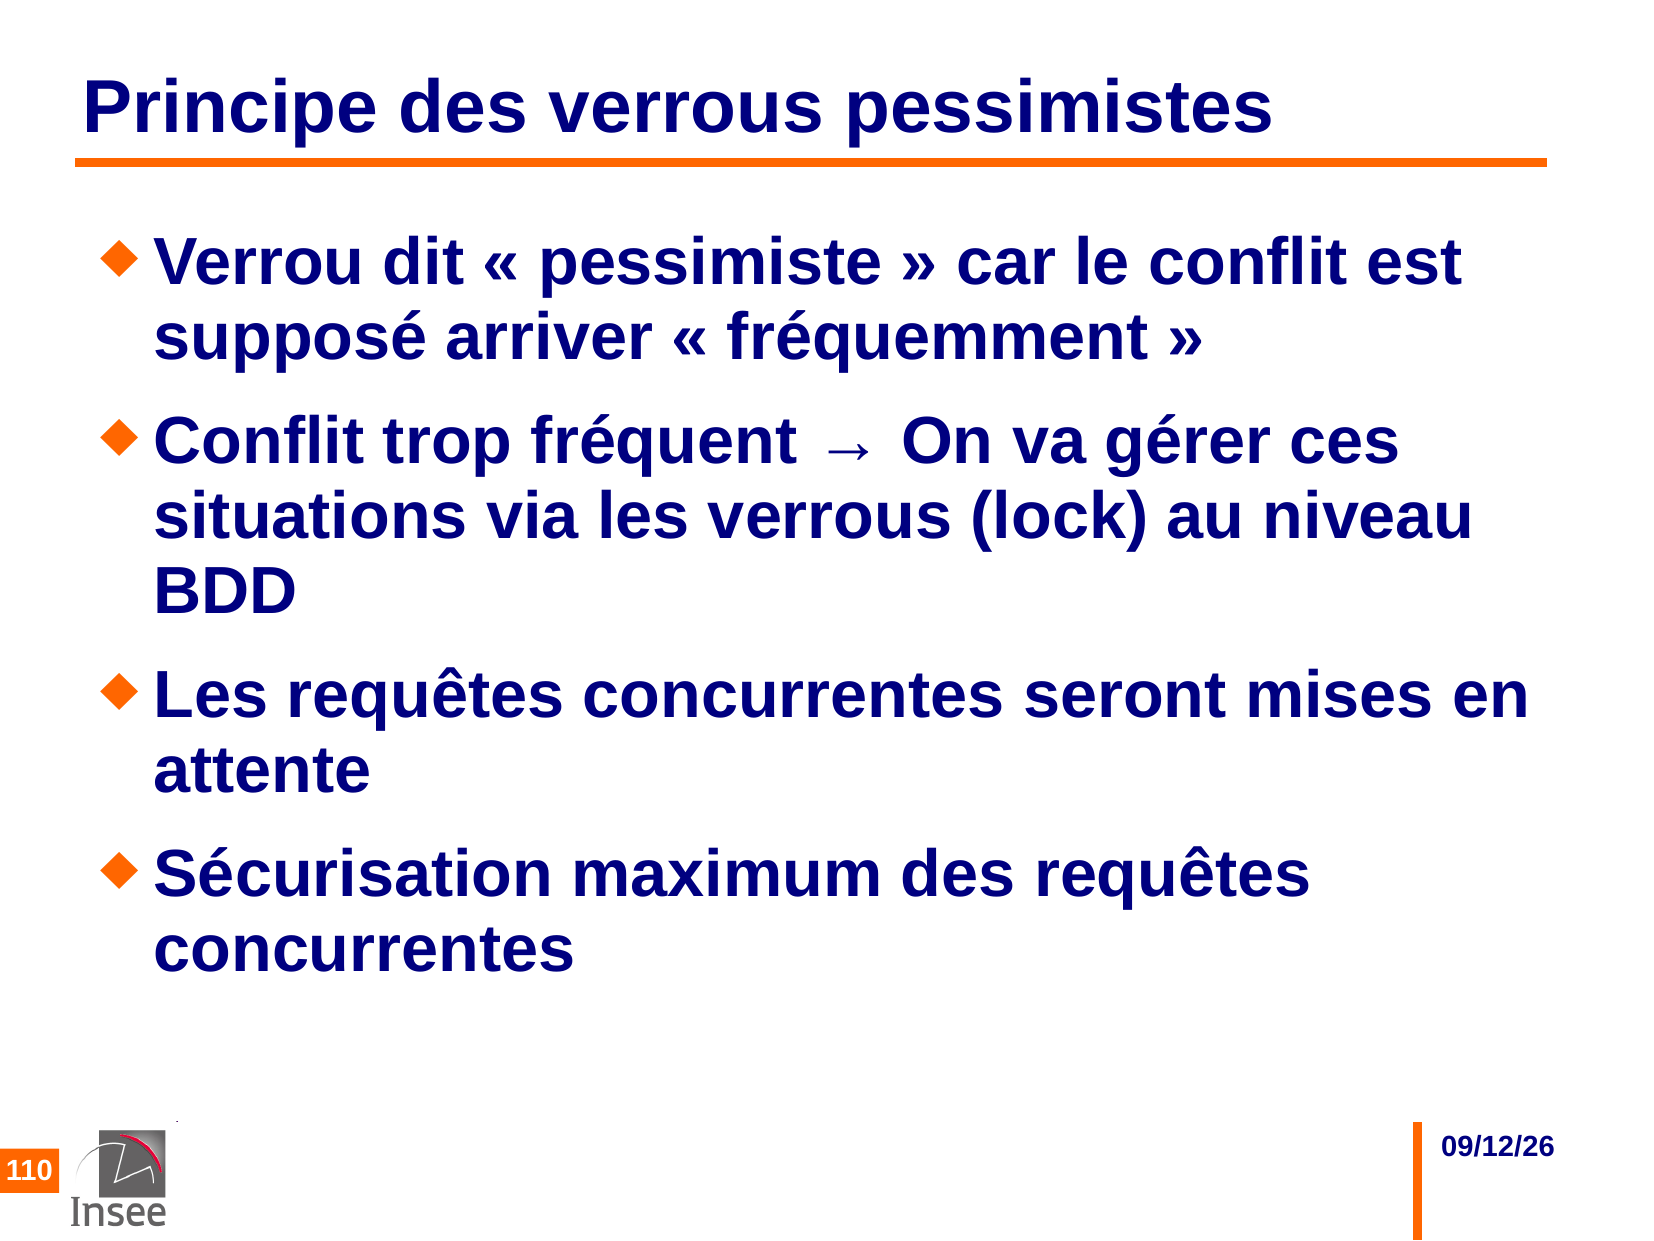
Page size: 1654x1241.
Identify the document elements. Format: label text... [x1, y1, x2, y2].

title Principe des verrous pessimistes [82, 49, 1619, 163]
list Verrou dit « pessimiste » car le conflit est supposé arriver « fréquemment » Conflit trop fréquent → On va gérer ces situations via les verrous (lock) au niveau BDD Les requêtes concurrentes seront mises en attente Sécurisation maximum des requêtes concurrentes [82, 224, 1571, 1063]
picture [62, 1121, 178, 1241]
